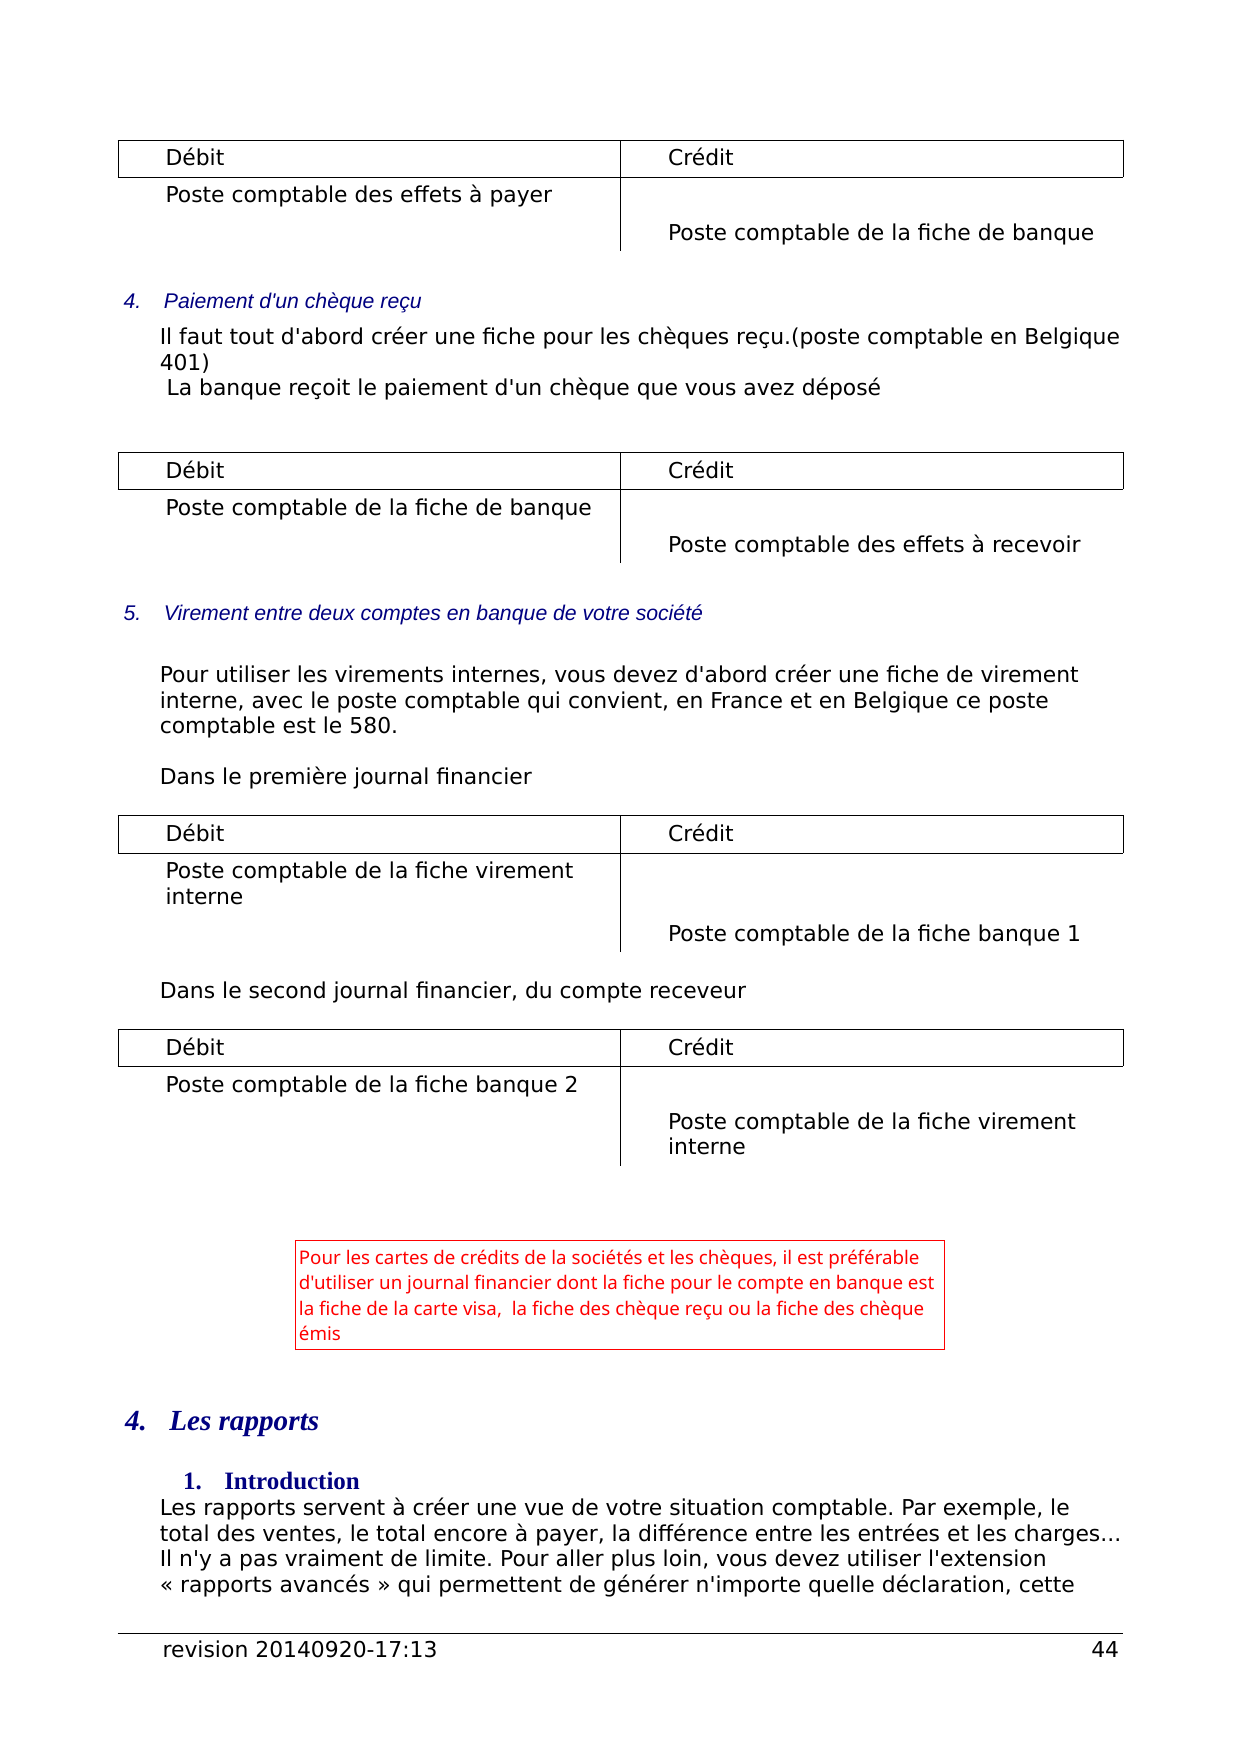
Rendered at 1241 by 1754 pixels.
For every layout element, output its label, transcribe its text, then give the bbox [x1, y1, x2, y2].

subtitle Virement entre deux comptes en banque de votre société [117, 601, 1123, 625]
table_header Débit [119, 1030, 620, 1066]
subtitle Introduction [177, 1466, 1123, 1495]
table_cell [621, 854, 1123, 915]
subtitle Les rapports [117, 1403, 1123, 1437]
text Dans le première journal financier [159, 764, 1123, 790]
table_cell [118, 1103, 620, 1166]
table_cell Poste comptable de la fiche banque 2 [118, 1067, 620, 1103]
text Pour les cartes de crédits de la sociétés et les chèques, il est préférable d'utiliser un journal financier dont la fiche pour le compte en banque est la fiche de la carte visa, la fiche des chèque reçu ou la fiche des chèque émis [296, 1241, 944, 1349]
subtitle Paiement d'un chèque reçu [117, 288, 1123, 313]
table_cell Poste comptable de la fiche banque 1 [621, 915, 1123, 952]
text Dans le second journal financier, du compte receveur [159, 978, 1123, 1003]
table_cell [621, 178, 1123, 214]
table_cell Poste comptable de la fiche de banque [621, 214, 1123, 251]
table_header Crédit [621, 141, 1123, 177]
table_cell [621, 1067, 1123, 1103]
table_cell [118, 526, 620, 563]
table_cell Poste comptable de la fiche de banque [118, 490, 620, 526]
table_cell Poste comptable de la fiche virement interne [621, 1103, 1123, 1166]
table_cell [621, 490, 1123, 526]
table_header Débit [119, 141, 620, 177]
table_cell [118, 214, 620, 251]
table_cell Poste comptable des effets à recevoir [621, 526, 1123, 563]
table_header Crédit [621, 816, 1123, 853]
table_cell Poste comptable de la fiche virement interne [118, 854, 620, 915]
table_header Débit [119, 816, 620, 853]
table_cell [118, 915, 620, 952]
text La banque reçoit le paiement d'un chèque que vous avez déposé [159, 375, 1123, 401]
table_header Crédit [621, 453, 1123, 489]
text Pour utiliser les virements internes, vous devez d'abord créer une fiche de virement interne, avec le poste comptable qui convient, en France et en Belgique ce poste comptable est le 580. [159, 662, 1123, 739]
table_header Débit [119, 453, 620, 489]
text Les rapports servent à créer une vue de votre situation comptable. Par exemple, le total des ventes, le total encore à payer, la différence entre les entrées et les charges... Il n'y a pas vraiment de limite. Pour aller plus loin, vous devez utiliser l'extension « rapports avancés » qui permettent de générer n'importe quelle déclaration, cette [159, 1495, 1123, 1597]
table_cell Poste comptable des effets à payer [118, 178, 620, 214]
text Il faut tout d'abord créer une fiche pour les chèques reçu.(poste comptable en Belgique 401) [159, 324, 1123, 375]
table_header Crédit [621, 1030, 1123, 1066]
